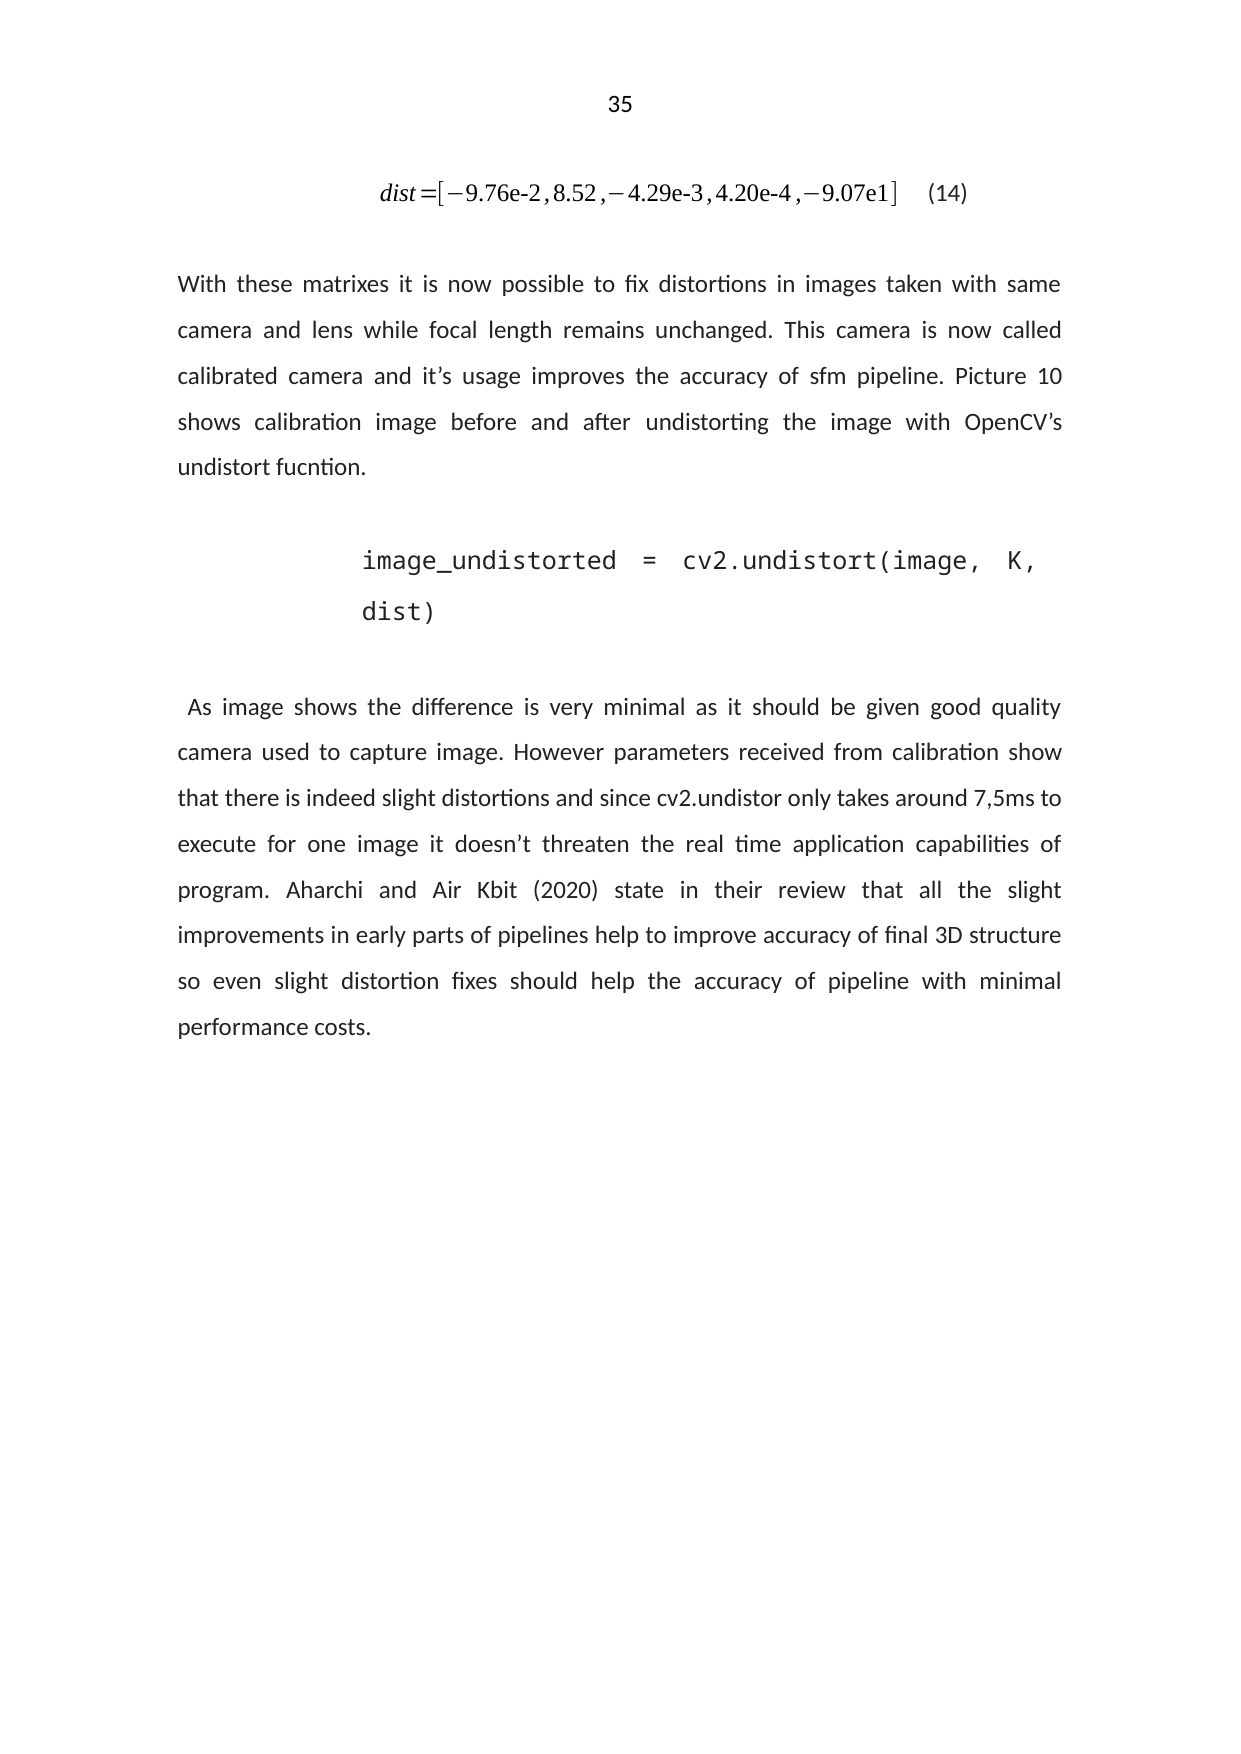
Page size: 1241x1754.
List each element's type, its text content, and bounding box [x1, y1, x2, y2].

text As image shows the difference is very minimal as it should be given good quality camera used to capture image. However parameters received from calibration show that there is indeed slight distortions and since cv2.undistor only takes around 7,5ms to execute for one image it doesn’t threaten the real time application capabilities of program. Aharchi and Air Kbit (2020) state in their review that all the slight improvements in early parts of pipelines help to improve accuracy of final 3D structure so even slight distortion fixes should help the accuracy of pipeline with minimal performance costs. [177, 691, 1063, 1041]
text With these matrixes it is now possible to fix distortions in images taken with same camera and lens while focal length remains unchanged. This camera is now called calibrated camera and it’s usage improves the accuracy of sfm pipeline. Picture 10 shows calibration image before and after undistorting the image with OpenCV’s undistort fucntion. [177, 269, 1063, 482]
text (14) [177, 177, 1063, 208]
text image_undistorted = cv2.undistort(image, K, dist) [177, 543, 1063, 628]
